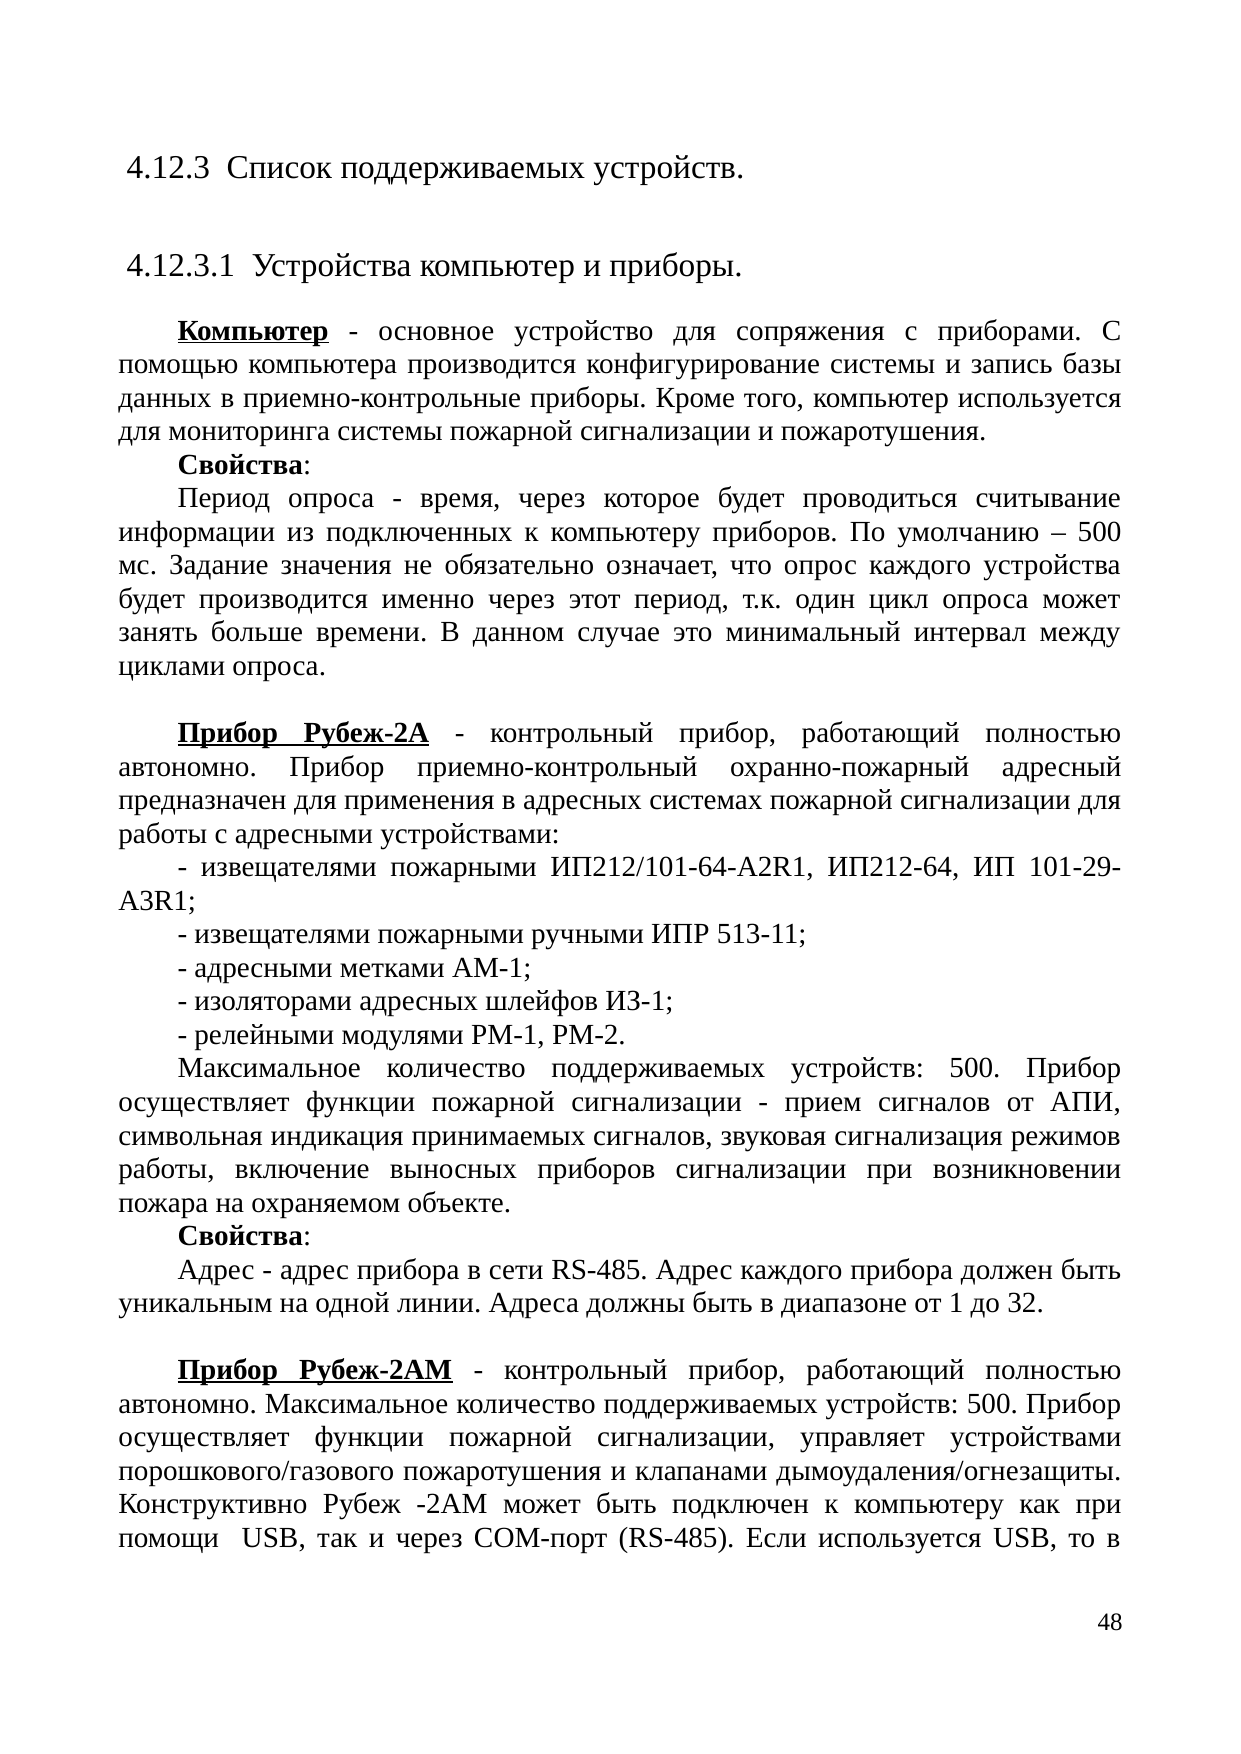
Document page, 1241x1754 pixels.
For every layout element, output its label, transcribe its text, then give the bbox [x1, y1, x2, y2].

text Адрес - адрес прибора в сети RS-485. Адрес каждого прибора должен быть уникальным на одной линии. Адреса должны быть в диапазоне от 1 до 32. [118, 1252, 1122, 1319]
text - адресными метками АМ-1; [118, 950, 1122, 983]
text Прибор Рубеж-2АМ - контрольный прибор, работающий полностью автономно. Максимальное количество поддерживаемых устройств: 500. Прибор осуществляет функции пожарной сигнализации, управляет устройствами порошкового/газового пожаротушения и клапанами дымоудаления/огнезащиты. Конструктивно Рубеж -2АМ может быть подключен к компьютеру как при помощи USB, так и через COM-порт (RS-485). Если используется USB, то в [118, 1352, 1122, 1554]
text Свойства: [118, 447, 1122, 480]
text Максимальное количество поддерживаемых устройств: 500. Прибор осуществляет функции пожарной сигнализации - прием сигналов от АПИ, символьная индикация принимаемых сигналов, звуковая сигнализация режимов работы, включение выносных приборов сигнализации при возникновении пожара на охраняемом объекте. [118, 1051, 1122, 1218]
text - извещателями пожарными ИП212/101-64-А2R1, ИП212-64, ИП 101-29-А3R1; [118, 849, 1122, 916]
text Свойства: [118, 1218, 1122, 1252]
text - изоляторами адресных шлейфов ИЗ-1; [118, 983, 1122, 1017]
text Прибор Рубеж-2А - контрольный прибор, работающий полностью автономно. Прибор приемно-контрольный охранно-пожарный адресный предназначен для применения в адресных системах пожарной сигнализации для работы с адресными устройствами: [118, 715, 1122, 849]
text Компьютер - основное устройство для сопряжения с приборами. С помощью компьютера производится конфигурирование системы и запись базы данных в приемно-контрольные приборы. Кроме того, компьютер используется для мониторинга системы пожарной сигнализации и пожаротушения. [118, 313, 1122, 447]
subtitle Список поддерживаемых устройств. [118, 148, 1122, 186]
text Период опроса - время, через которое будет проводиться считывание информации из подключенных к компьютеру приборов. По умолчанию – 500 мс. Задание значения не обязательно означает, что опрос каждого устройства будет производится именно через этот период, т.к. один цикл опроса может занять больше времени. В данном случае это минимальный интервал между циклами опроса. [118, 480, 1122, 682]
text - релейными модулями РМ-1, РМ-2. [118, 1017, 1122, 1051]
text - извещателями пожарными ручными ИПР 513-11; [118, 916, 1122, 950]
subtitle Устройства компьютер и приборы. [118, 245, 1122, 283]
